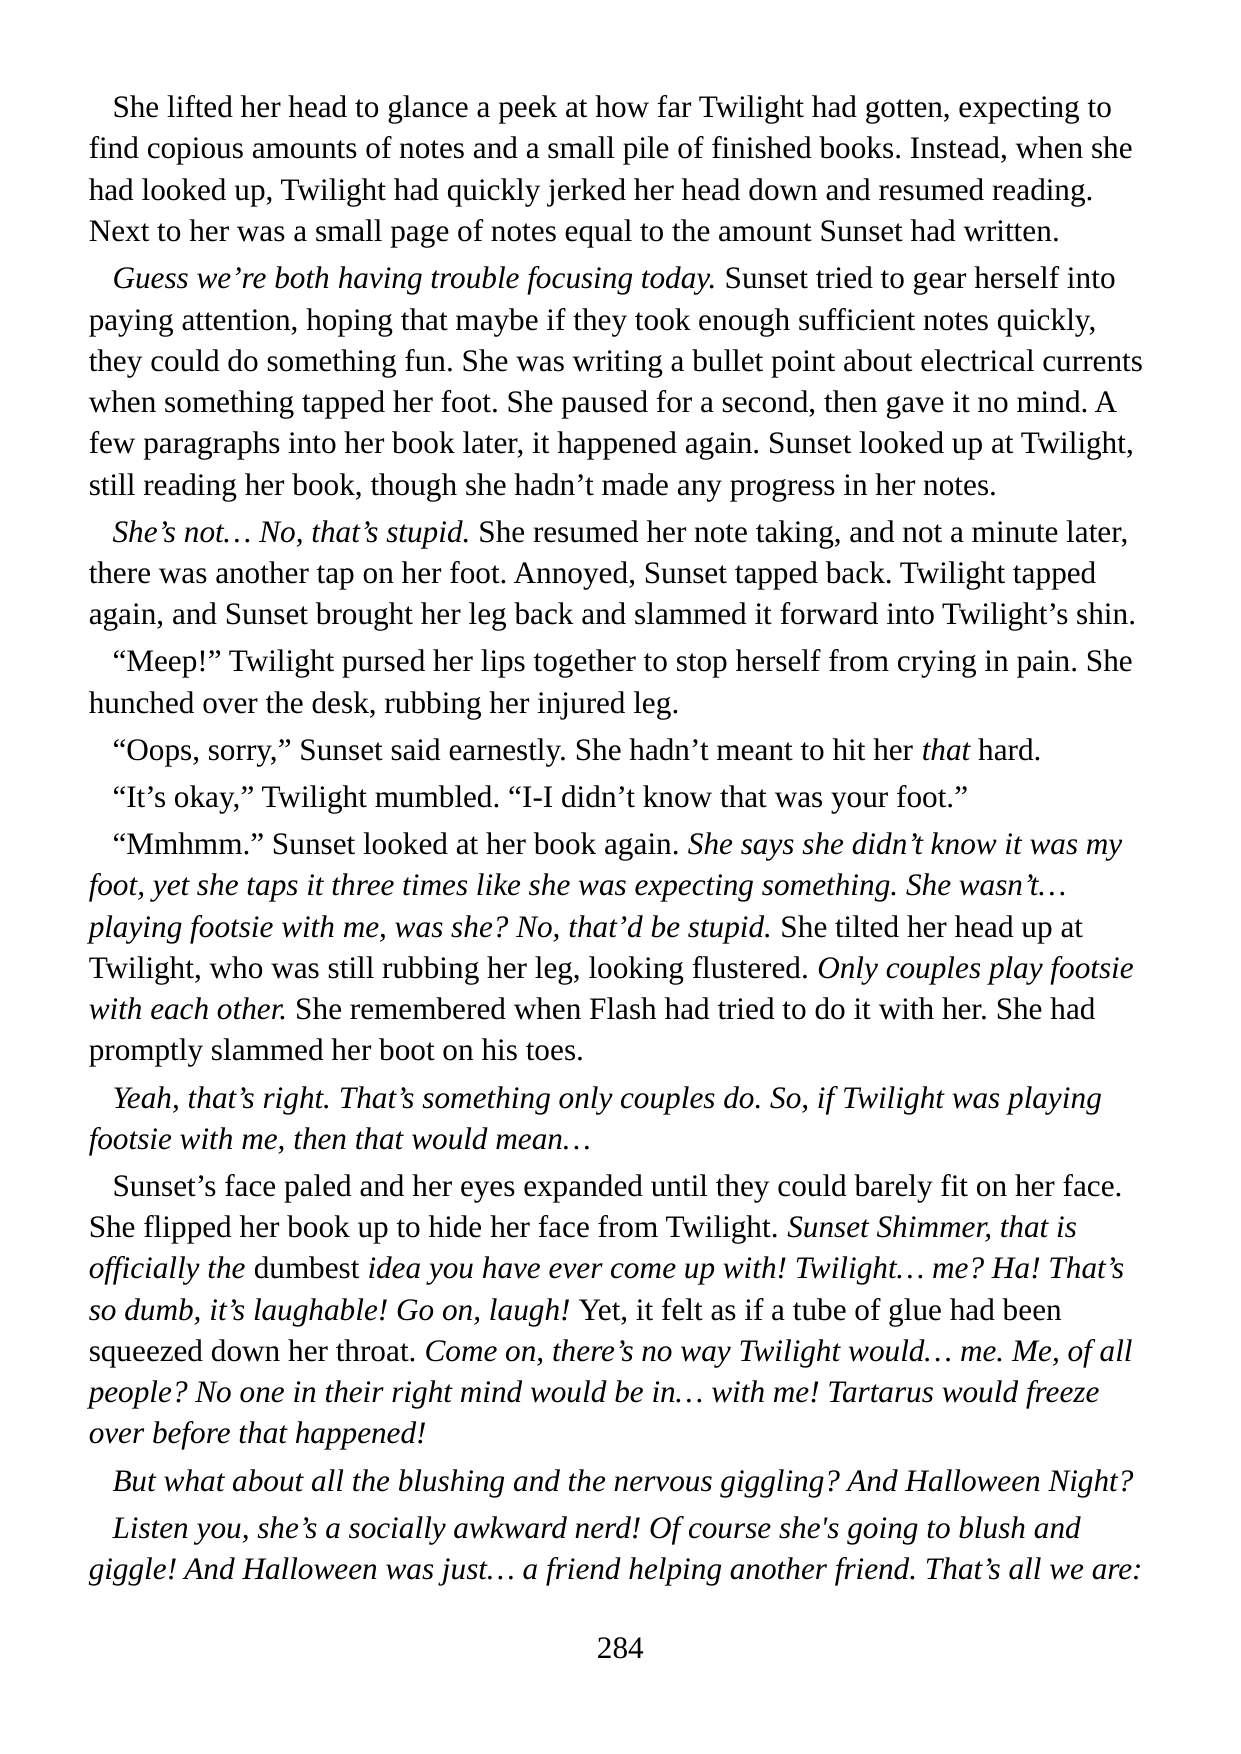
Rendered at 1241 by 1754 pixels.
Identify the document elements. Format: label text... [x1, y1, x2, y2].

text She lifted her head to glance a peek at how far Twilight had gotten, expecting to find copious amounts of notes and a small pile of finished books. Instead, when she had looked up, Twilight had quickly jerked her head down and resumed reading. Next to her was a small page of notes equal to the amount Sunset had written. [88, 88, 1152, 248]
text “It’s okay,” Twilight mumbled. “I-I didn’t know that was your foot.” [88, 778, 1152, 814]
text Guess we’re both having trouble focusing today. Sunset tried to gear herself into paying attention, hoping that maybe if they took enough sufficient notes quickly, they could do something fun. She was writing a bullet point about electrical currents when something tapped her foot. She paused for a second, then gave it no mind. A few paragraphs into her book later, it happened again. Sunset looked up at Twilight, still reading her book, though she hadn’t made any progress in her notes. [88, 259, 1152, 502]
text Listen you, she’s a socially awkward nerd! Of course she's going to blush and giggle! And Halloween was just… a friend helping another friend. That’s all we are: [88, 1509, 1152, 1586]
text “Mmhmm.” Sunset looked at her book again. She says she didn’t know it was my foot, yet she taps it three times like she was expecting something. She wasn’t… playing footsie with me, was she? No, that’d be stupid. She tilted her head up at Twilight, who was still rubbing her leg, looking flustered. Only couples play footsie with each other. She remembered when Flash had tried to do it with her. She had promptly slammed her boot on his toes. [88, 825, 1152, 1068]
text She’s not… No, that’s stupid. She resumed her note taking, and not a minute later, there was another tap on her foot. Annoyed, Sunset tapped back. Twilight tapped again, and Sunset brought her leg back and slammed it forward into Twilight’s shin. [88, 513, 1152, 631]
text Sunset’s face paled and her eyes expanded until they could barely fit on her face. She flipped her book up to hide her face from Twilight. Sunset Shimmer, that is officially the dumbest idea you have ever come up with! Twilight… me? Ha! That’s so dumb, it’s laughable! Go on, laugh! Yet, it felt as if a tube of glue had been squeezed down her throat. Come on, there’s no way Twilight would… me. Me, of all people? No one in their right mind would be in… with me! Tartarus would freeze over before that happened! [88, 1167, 1152, 1451]
text Yeah, that’s right. That’s something only couples do. So, if Twilight was playing footsie with me, then that would mean… [88, 1079, 1152, 1156]
text But what about all the blushing and the nervous giggling? And Halloween Night? [88, 1462, 1152, 1498]
text “Meep!” Twilight pursed her lips together to stop herself from crying in pain. She hunched over the desk, rubbing her injured leg. [88, 643, 1152, 720]
text “Oops, sorry,” Sunset said earnestly. She hadn’t meant to hit her that hard. [88, 731, 1152, 767]
